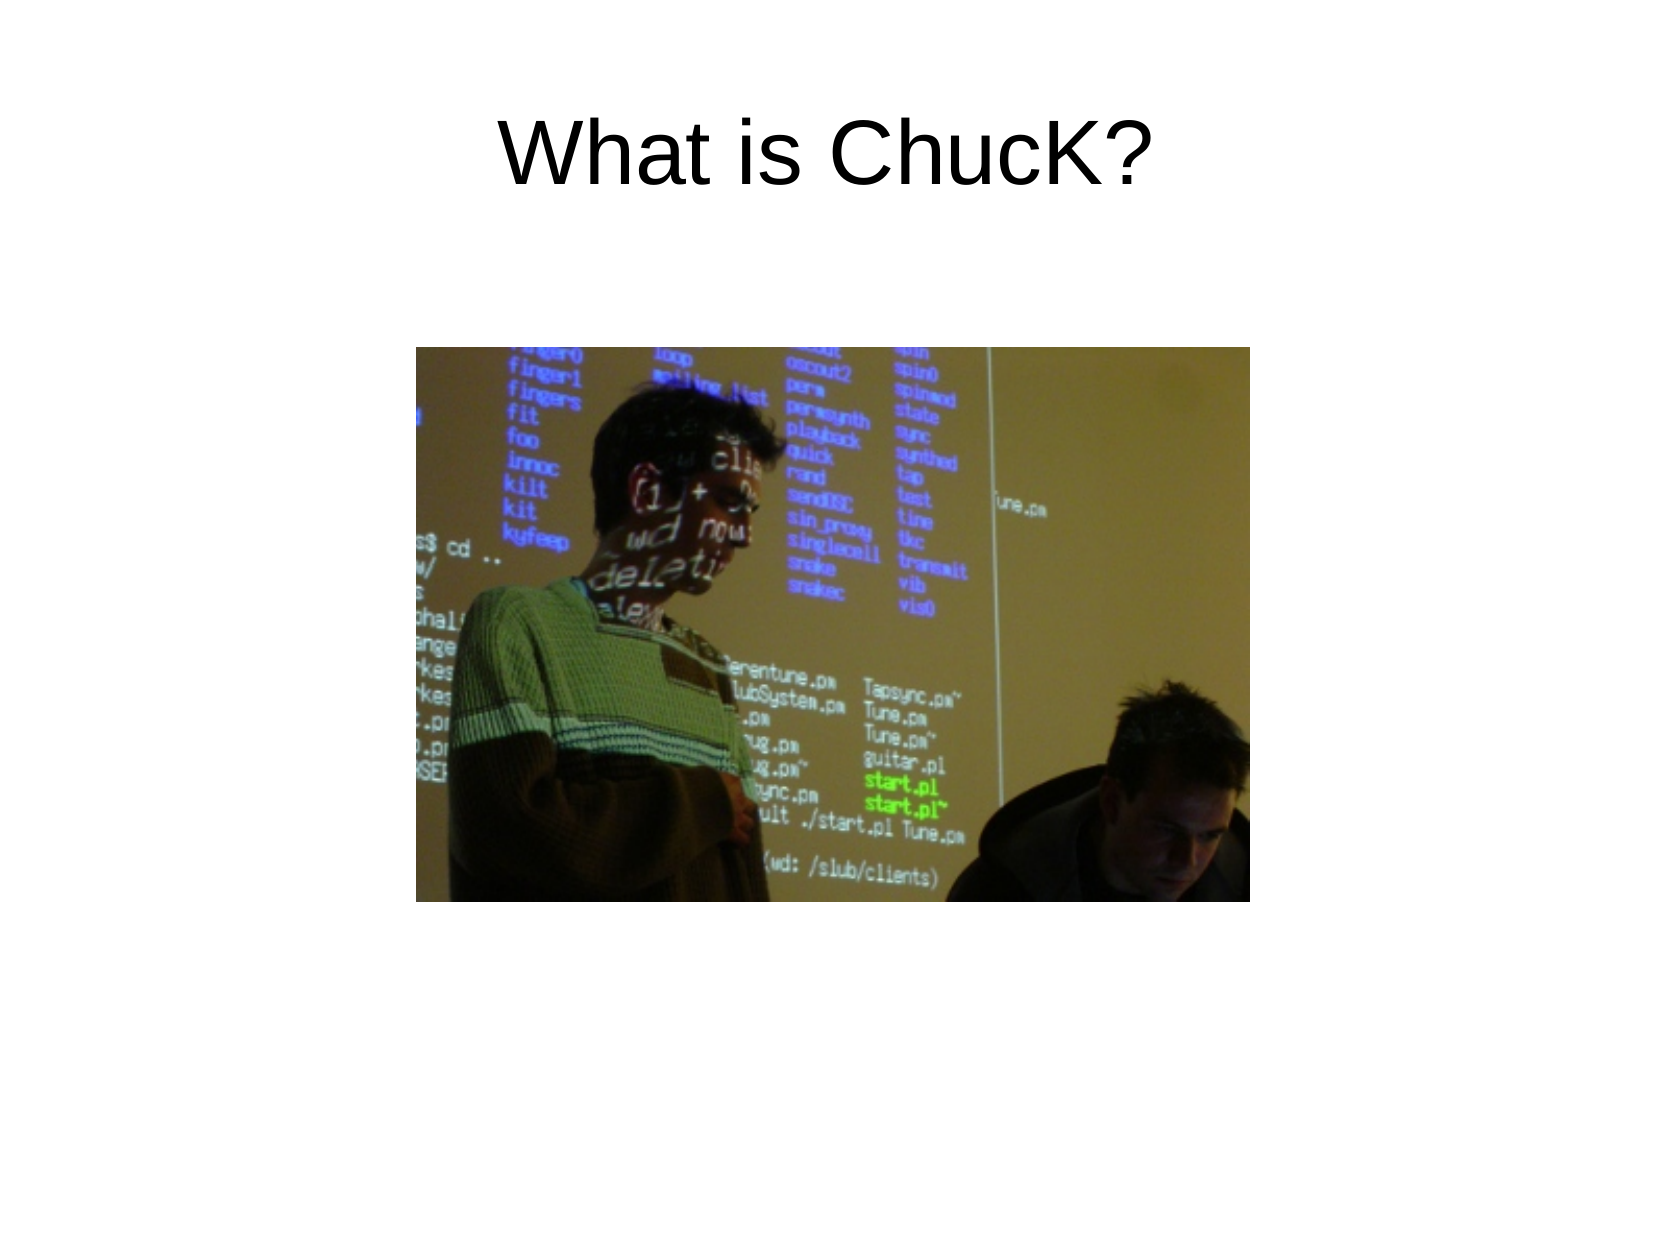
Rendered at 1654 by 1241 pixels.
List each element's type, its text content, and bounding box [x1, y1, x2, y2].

title What is ChucK? [82, 49, 1571, 257]
picture [416, 347, 1250, 903]
